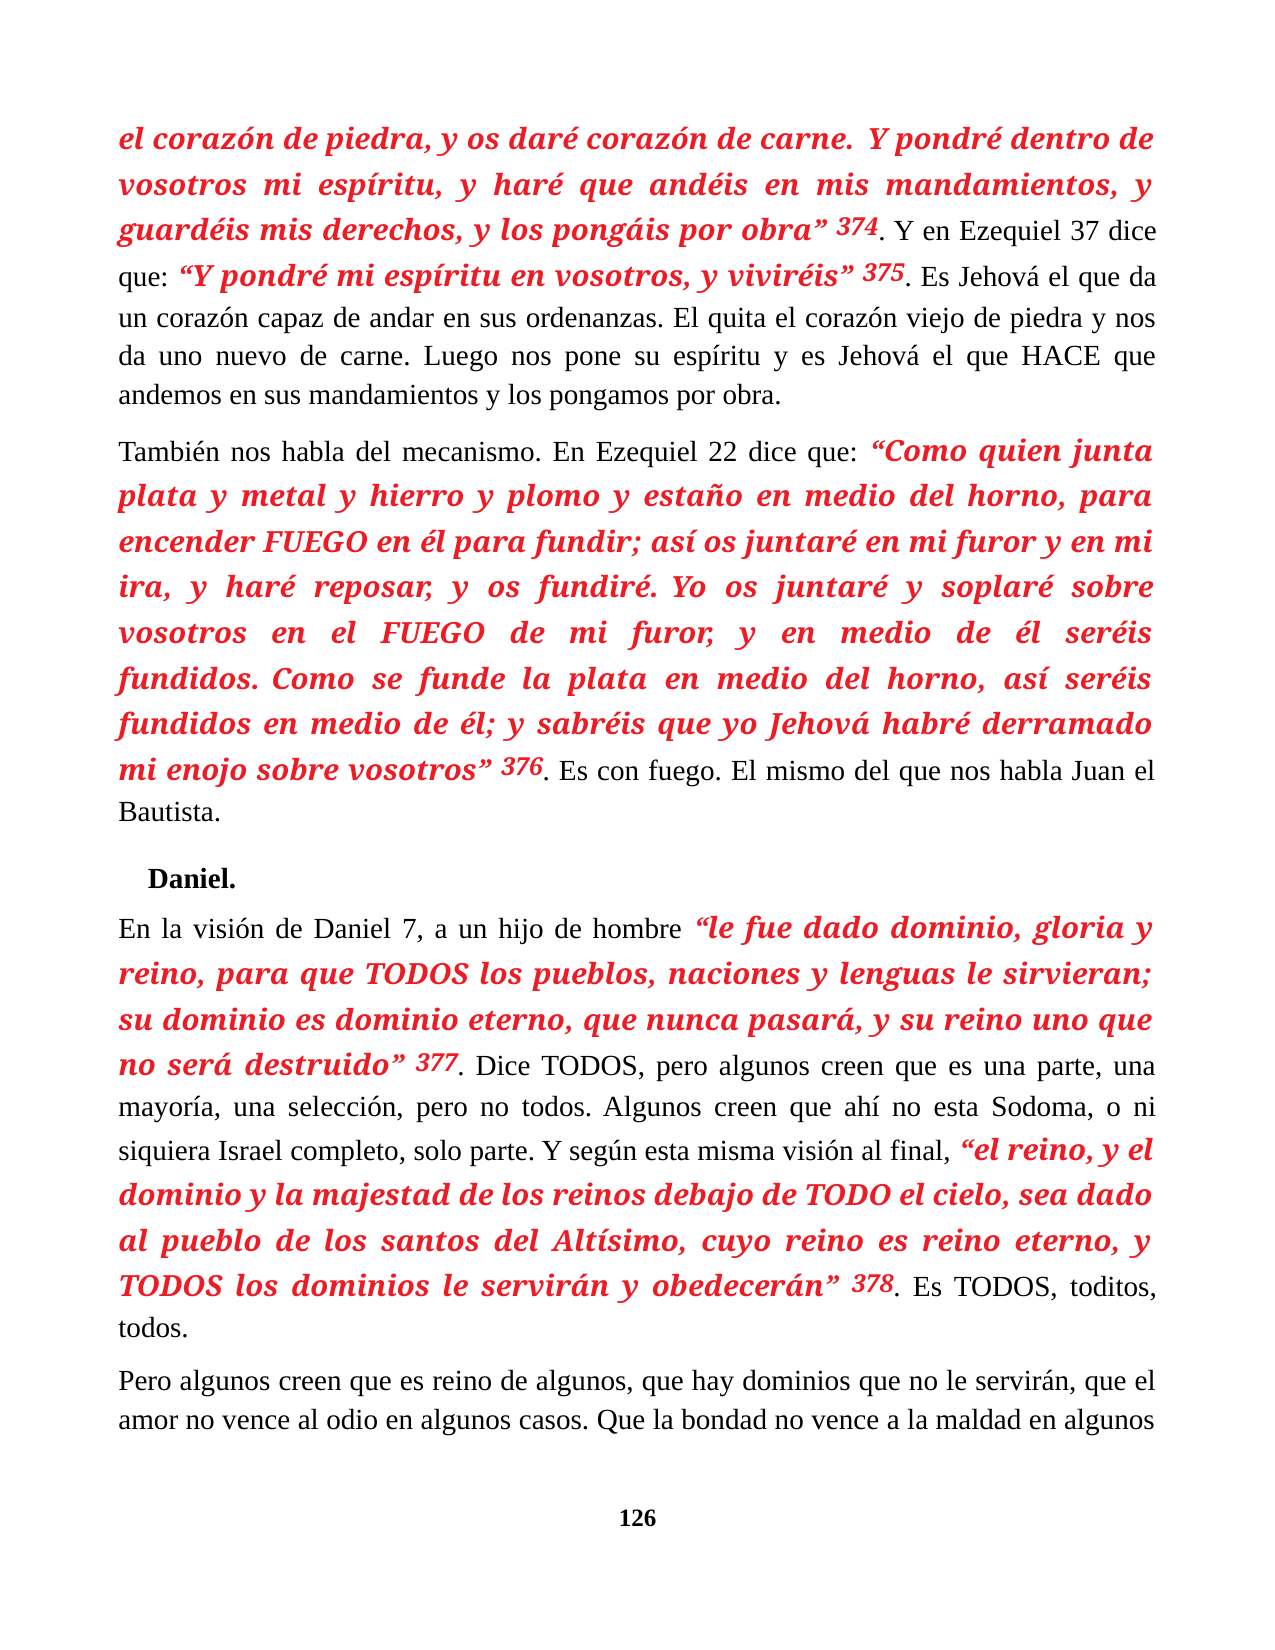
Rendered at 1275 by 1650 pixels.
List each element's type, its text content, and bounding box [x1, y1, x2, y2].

text También nos habla del mecanismo. En Ezequiel 22 dice que: “Como quien junta plata y metal y hierro y plomo y estaño en medio del horno, para encender FUEGO en él para fundir; así os juntaré en mi furor y en mi ira, y haré reposar, y os fundiré. Yo os juntaré y soplaré sobre vosotros en el FUEGO de mi furor, y en medio de él seréis fundidos. Como se funde la plata en medio del horno, así seréis fundidos en medio de él; y sabréis que yo Jehová habré derramado mi enojo sobre vosotros” . Es con fuego. El mismo del que nos habla Juan el Bautista. [118, 430, 1157, 827]
subtitle Daniel. [148, 862, 1157, 895]
text Pero algunos creen que es reino de algunos, que hay dominios que no le servirán, que el amor no vence al odio en algunos casos. Que la bondad no vence a la maldad en algunos [118, 1363, 1157, 1436]
text En la visión de Daniel 7, a un hijo de hombre “le fue dado dominio, gloria y reino, para que TODOS los pueblos, naciones y lenguas le sirvieran; su dominio es dominio eterno, que nunca pasará, y su reino uno que no será destruido” . Dice TODOS, pero algunos creen que es una parte, una mayoría, una selección, pero no todos. Algunos creen que ahí no esta Sodoma, o ni siquiera Israel completo, solo parte. Y según esta misma visión al final, “el reino, y el dominio y la majestad de los reinos debajo de TODO el cielo, sea dado al pueblo de los santos del Altísimo, cuyo reino es reino eterno, y TODOS los dominios le servirán y obedecerán” . Es TODOS, toditos, todos. [118, 908, 1157, 1344]
text el corazón de piedra, y os daré corazón de carne. Y pondré dentro de vosotros mi espíritu, y haré que andéis en mis mandamientos, y guardéis mis derechos, y los pongáis por obra” . Y en Ezequiel 37 dice que: “Y pondré mi espíritu en vosotros, y viviréis” . Es Jehová el que da un corazón capaz de andar en sus ordenanzas. El quita el corazón viejo de piedra y nos da uno nuevo de carne. Luego nos pone su espíritu y es Jehová el que HACE que andemos en sus mandamientos y los pongamos por obra. [118, 118, 1157, 410]
